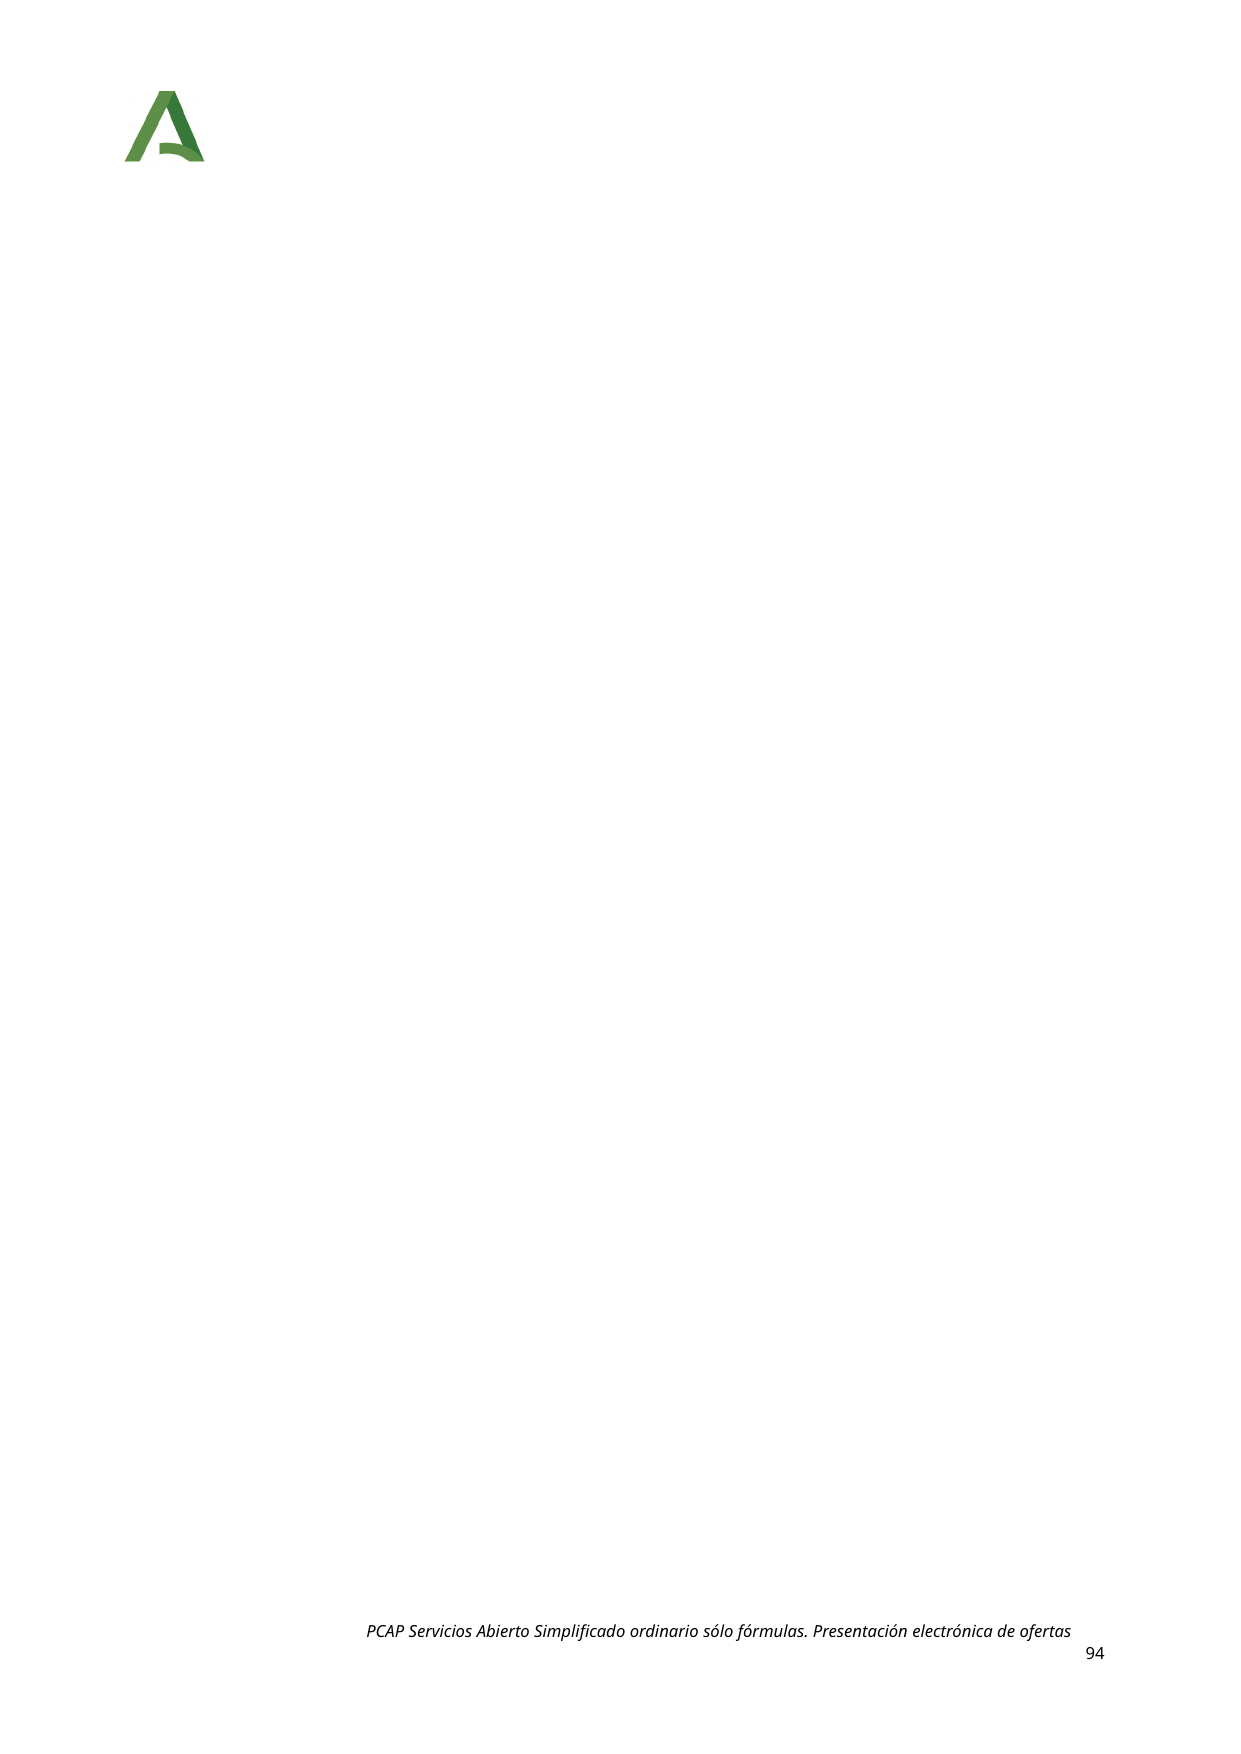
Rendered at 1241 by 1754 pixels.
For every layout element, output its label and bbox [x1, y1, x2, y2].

picture [120, 86, 209, 166]
